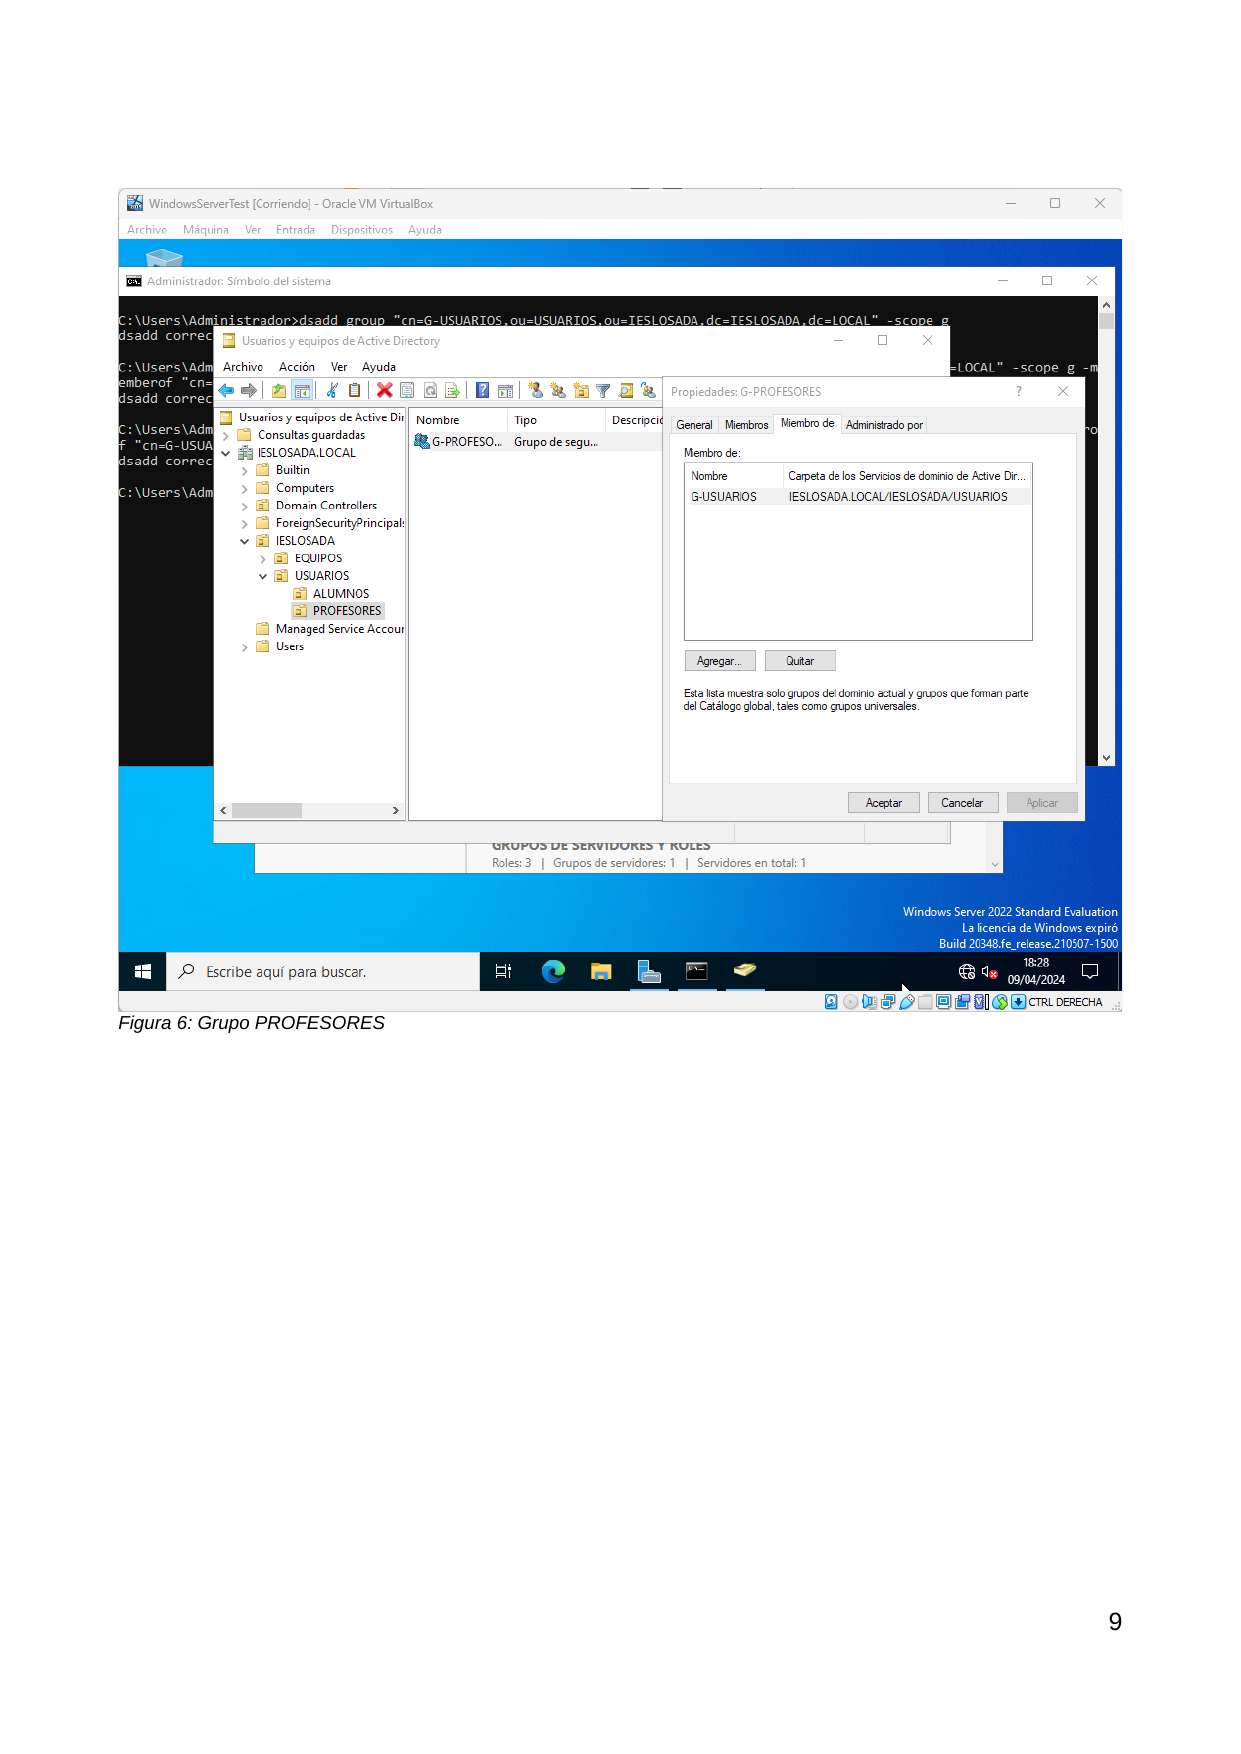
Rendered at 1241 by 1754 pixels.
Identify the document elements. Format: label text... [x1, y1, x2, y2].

text Figura 6: Grupo PROFESORES [118, 1012, 1122, 1033]
picture [118, 188, 1123, 1012]
